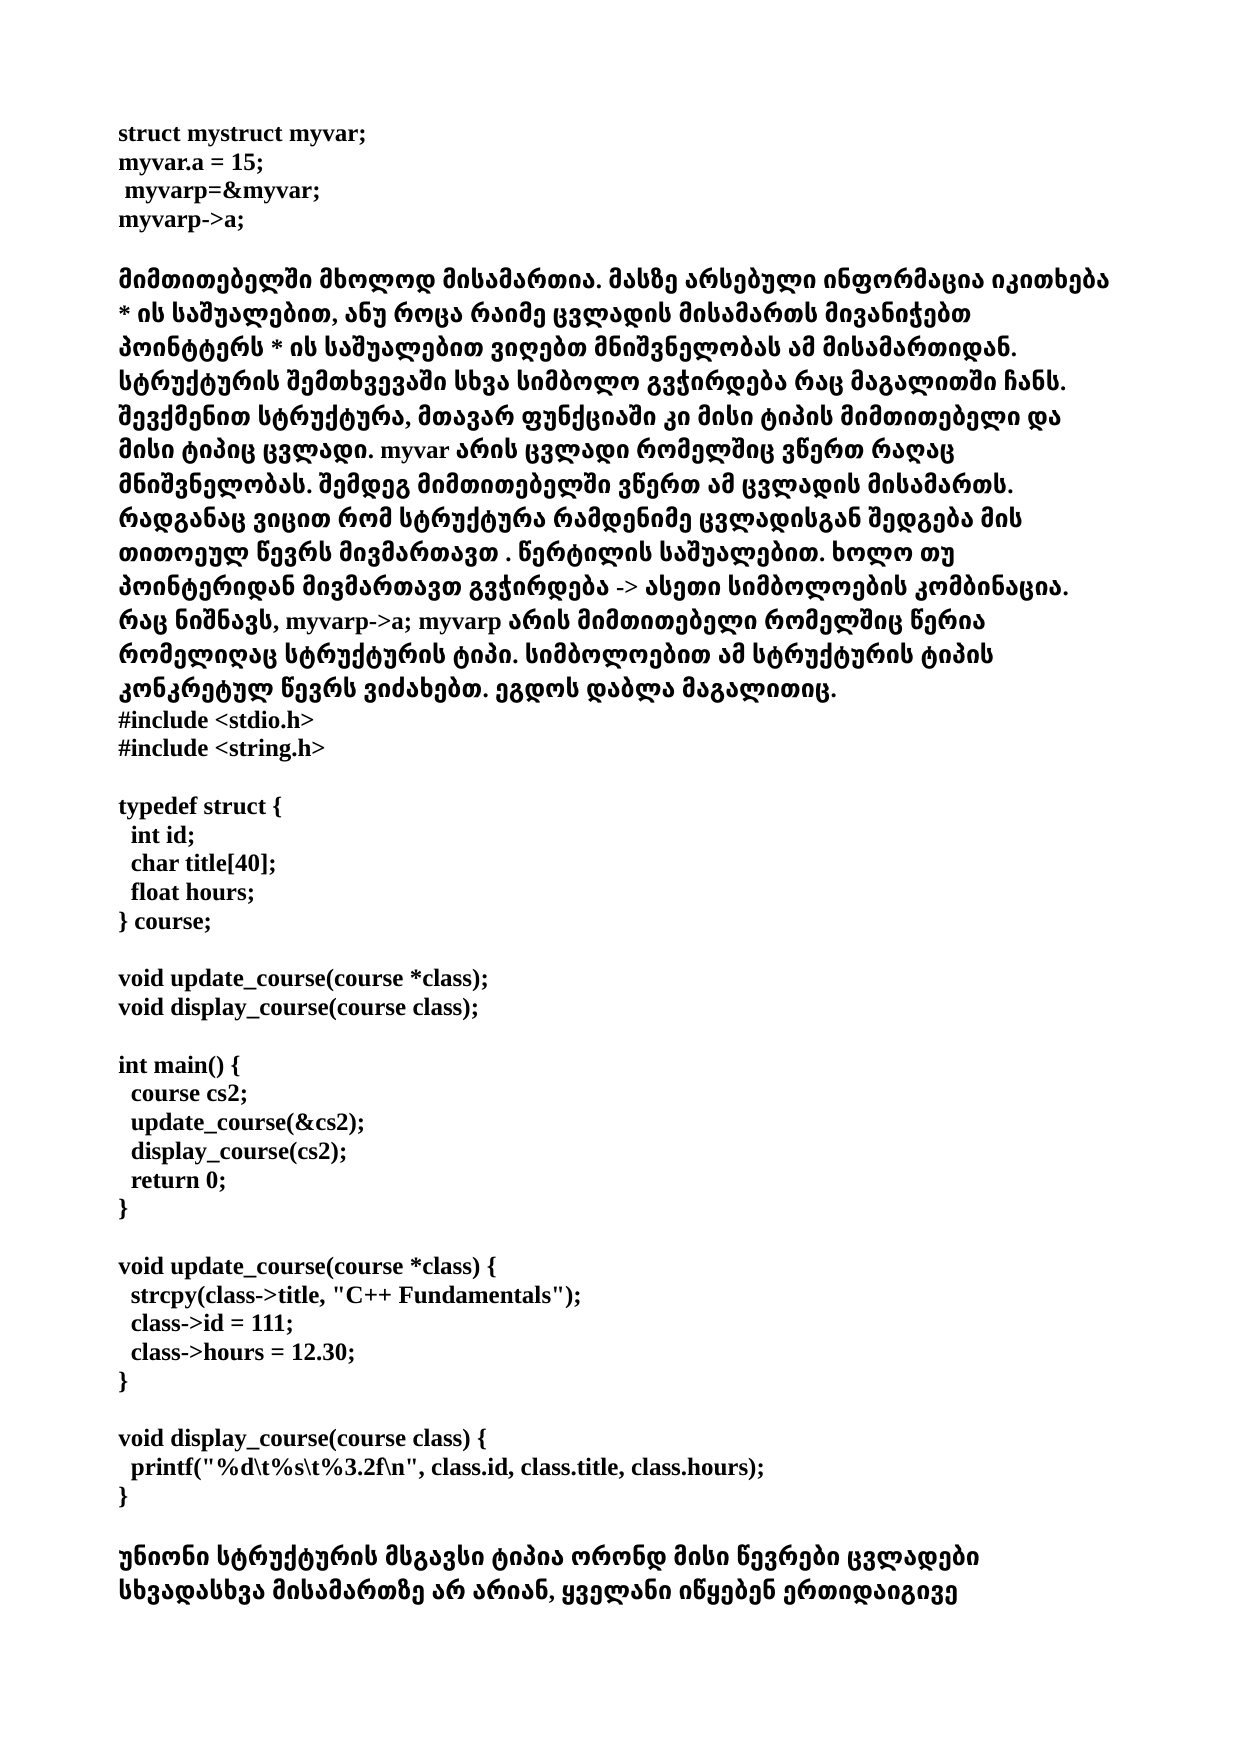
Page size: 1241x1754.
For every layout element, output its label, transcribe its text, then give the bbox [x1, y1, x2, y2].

text class->hours = 12.30; [118, 1337, 1122, 1366]
text } [118, 1193, 1122, 1222]
text float hours; [118, 877, 1122, 906]
text myvarp->a; [118, 204, 1122, 233]
text myvarp=&myvar; [118, 176, 1122, 204]
text course cs2; [118, 1078, 1122, 1107]
text printf("%d\t%s\t%3.2f\n", class.id, class.title, class.hours); [118, 1452, 1122, 1481]
text #include <stdio.h> [118, 705, 1122, 733]
text void update_course(course *class) { [118, 1251, 1122, 1280]
text typedef struct { [118, 791, 1122, 820]
text } [118, 1366, 1122, 1395]
text myvar.a = 15; [118, 147, 1122, 176]
text return 0; [118, 1165, 1122, 1193]
text char title[40]; [118, 848, 1122, 877]
text class->id = 111; [118, 1308, 1122, 1337]
text მიმთითებელში მხოლოდ მისამართია. მასზე არსებული ინფორმაცია იკითხება * ის საშუალებით, ანუ როცა რაიმე ცვლადის მისამართს მივანიჭებთ პოინტტერს * ის საშუალებით ვიღებთ მნიშვნელობას ამ მისამართიდან. სტრუქტურის შემთხვევაში სხვა სიმბოლო გვჭირდება რაც მაგალითში ჩანს. შევქმენით სტრუქტურა, მთავარ ფუნქციაში კი მისი ტიპის მიმთითებელი და მისი ტიპიც ცვლადი. myvar არის ცვლადი რომელშიც ვწერთ რაღაც მნიშვნელობას. შემდეგ მიმთითებელში ვწერთ ამ ცვლადის მისამართს. რადგანაც ვიცით რომ სტრუქტურა რამდენიმე ცვლადისგან შედგება მის თითოეულ წევრს მივმართავთ . წერტილის საშუალებით. ხოლო თუ პოინტერიდან მივმართავთ გვჭირდება -> ასეთი სიმბოლოების კომბინაცია. რაც ნიშნავს, myvarp->a; myvarp არის მიმთითებელი რომელშიც წერია რომელიღაც სტრუქტურის ტიპი. სიმბოლოებით ამ სტრუქტურის ტიპის კონკრეტულ წევრს ვიძახებთ. ეგდოს დაბლა მაგალითიც. [118, 262, 1122, 705]
text struct mystruct myvar; [118, 118, 1122, 147]
text void display_course(course class) { [118, 1423, 1122, 1452]
text void update_course(course *class); [118, 963, 1122, 992]
text } course; [118, 906, 1122, 935]
text display_course(cs2); [118, 1136, 1122, 1165]
text } [118, 1481, 1122, 1510]
text უნიონი სტრუქტურის მსგავსი ტიპია ორონდ მისი წევრები ცვლადები სხვადასხვა მისამართზე არ არიან, ყველანი იწყებენ ერთიდაიგივე [118, 1538, 1122, 1607]
text int id; [118, 820, 1122, 848]
text update_course(&cs2); [118, 1107, 1122, 1136]
text void display_course(course class); [118, 992, 1122, 1021]
text strcpy(class->title, "C++ Fundamentals"); [118, 1280, 1122, 1308]
text #include <string.h> [118, 733, 1122, 762]
text int main() { [118, 1050, 1122, 1078]
